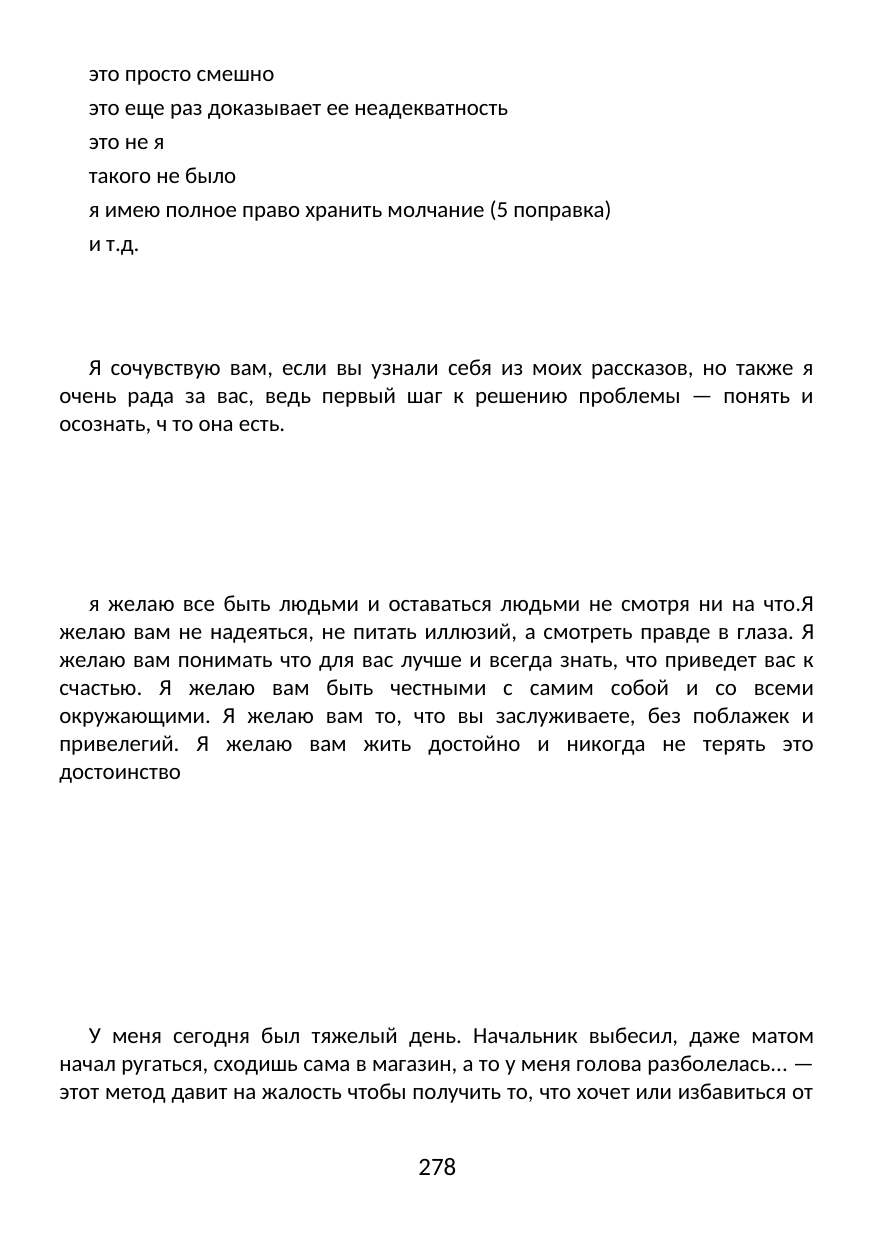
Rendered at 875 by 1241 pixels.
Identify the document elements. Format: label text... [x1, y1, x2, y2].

text такого не было [59, 161, 815, 189]
text это не я [59, 127, 815, 155]
text я желаю все быть людьми и оставаться людьми не смотря ни на что.Я желаю вам не надеяться, не питать иллюзий, а смотреть правде в глаза. Я желаю вам понимать что для вас лучше и всегда знать, что приведет вас к счастью. Я желаю вам быть честными с самим собой и со всеми окружающими. Я желаю вам то, что вы заслуживаете, без поблажек и привелегий. Я желаю вам жить достойно и никогда не терять это достоинство [59, 589, 815, 785]
text Я сочувствую вам, если вы узнали себя из моих рассказов, но также я очень рада за вас, ведь первый шаг к решению проблемы — понять и осознать, ч то она есть. [59, 353, 815, 437]
text и т.д. [59, 229, 815, 257]
text У меня сегодня был тяжелый день. Начальник выбесил, даже матом начал ругаться, сходишь сама в магазин, а то у меня голова разболелась... — этот метод давит на жалость чтобы получить то, что хочет или избавиться от [59, 1021, 815, 1105]
text я имею полное право хранить молчание (5 поправка) [59, 195, 815, 223]
text это еще раз доказывает ее неадекватность [59, 93, 815, 121]
text это просто смешно [59, 59, 815, 87]
